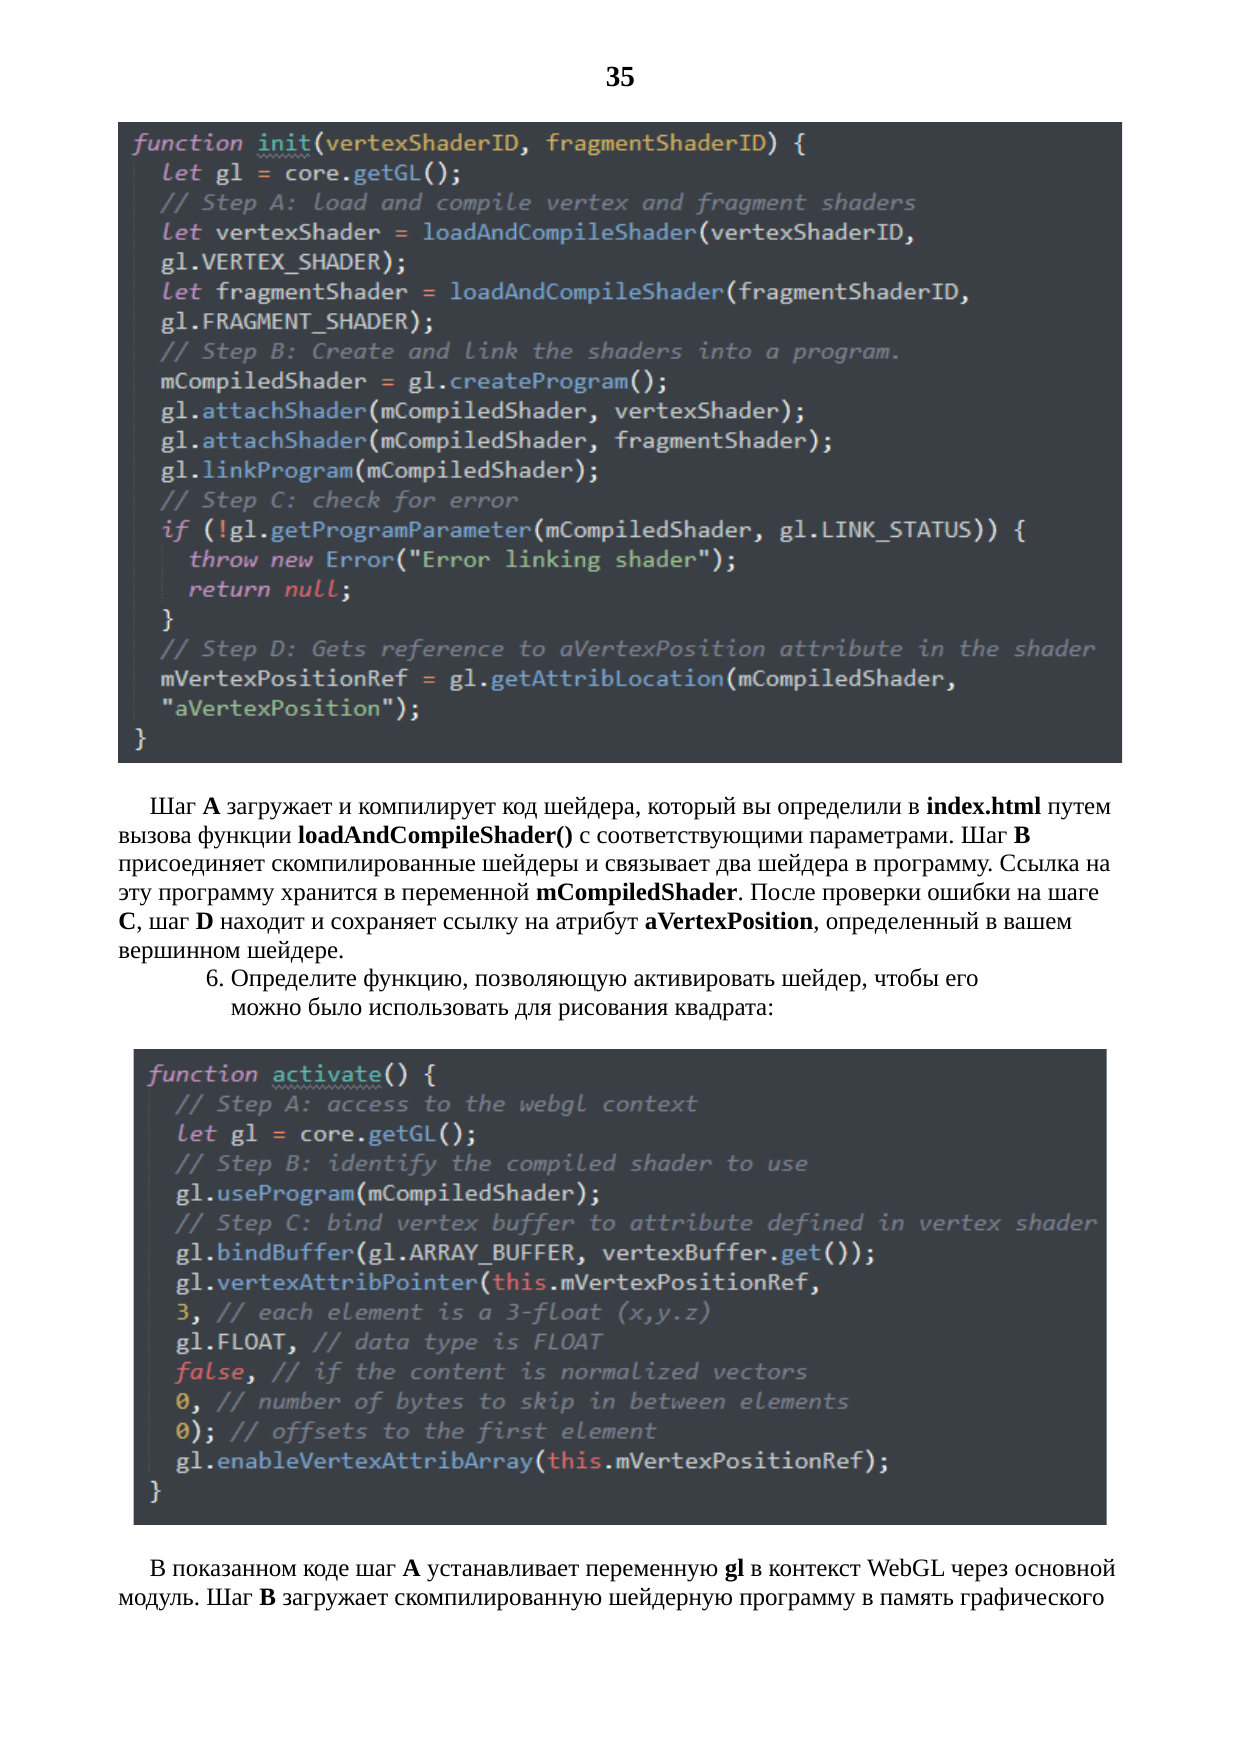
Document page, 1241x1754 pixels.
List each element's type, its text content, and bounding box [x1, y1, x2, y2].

text можно было использовать для рисования квадрата: [118, 992, 1122, 1021]
text В показанном коде шаг A устанавливает переменную gl в контекст WebGL через основной модуль. Шаг B загружает скомпилированную шейдерную программу в память графического [118, 1553, 1122, 1611]
picture [133, 1049, 1107, 1525]
text Шаг A загружает и компилирует код шейдера, который вы определили в index.html путем вызова функции loadAndCompileShader() с соответствующими параметрами. Шаг B присоединяет скомпилированные шейдеры и связывает два шейдера в программу. Ссылка на эту программу хранится в переменной mCompiledShader. После проверки ошибки на шаге C, шаг D находит и сохраняет ссылку на атрибут aVertexPosition, определенный в вашем вершинном шейдере. [118, 791, 1122, 963]
picture [118, 122, 1123, 763]
text 6. Определите функцию, позволяющую активировать шейдер, чтобы его [118, 963, 1122, 992]
